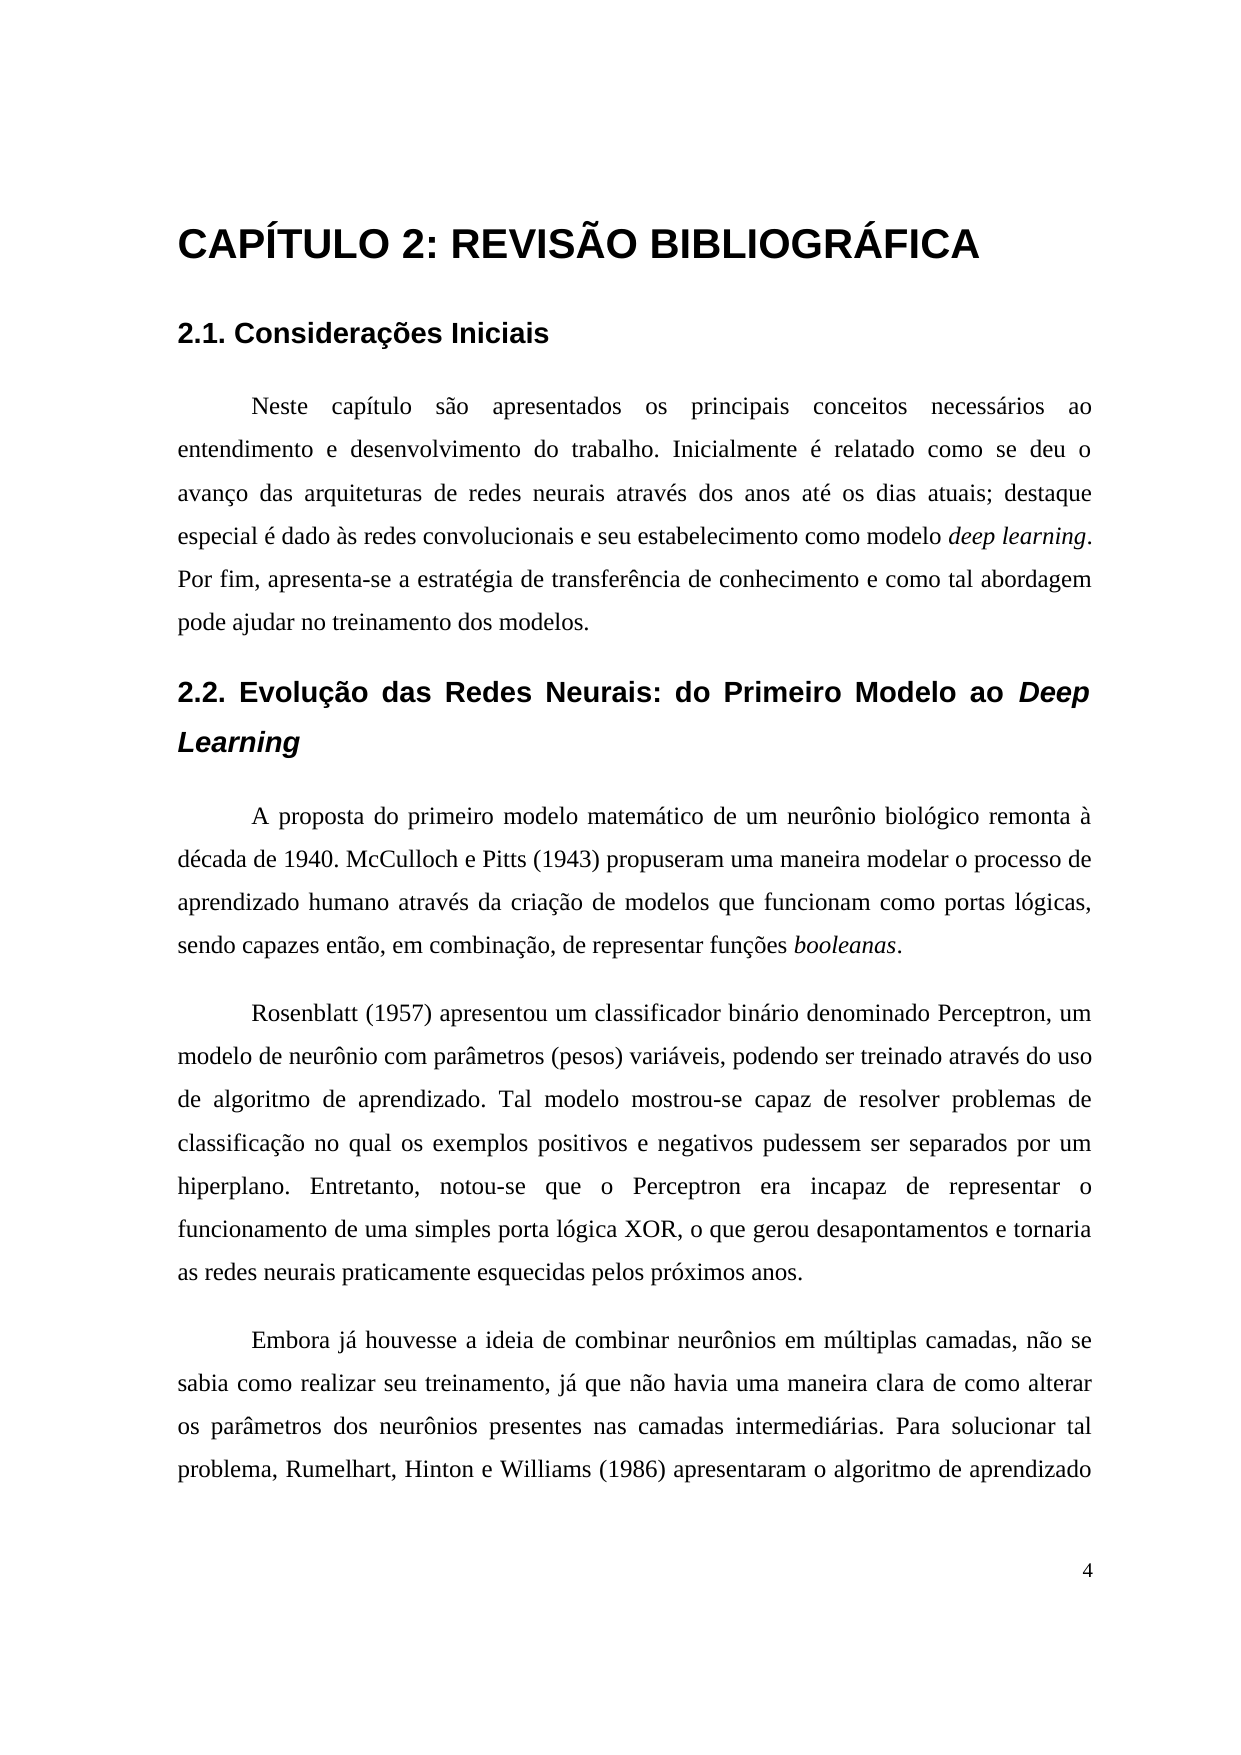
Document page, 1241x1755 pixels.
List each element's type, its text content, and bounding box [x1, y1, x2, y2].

subtitle CAPÍTULO 2: REVISÃO BIBLIOGRÁFICA [177, 219, 1093, 267]
text A proposta do primeiro modelo matemático de um neurônio biológico remonta à década de 1940. McCulloch e Pitts (1943) propuseram uma maneira modelar o processo de aprendizado humano através da criação de modelos que funcionam como portas lógicas, sendo capazes então, em combinação, de representar funções booleanas. [177, 801, 1093, 959]
text Neste capítulo são apresentados os principais conceitos necessários ao entendimento e desenvolvimento do trabalho. Inicialmente é relatado como se deu o avanço das arquiteturas de redes neurais através dos anos até os dias atuais; destaque especial é dado às redes convolucionais e seu estabelecimento como modelo deep learning. Por fim, apresenta-se a estratégia de transferência de conhecimento e como tal abordagem pode ajudar no treinamento dos modelos. [177, 391, 1093, 636]
text Rosenblatt (1957) apresentou um classificador binário denominado Perceptron, um modelo de neurônio com parâmetros (pesos) variáveis, podendo ser treinado através do uso de algoritmo de aprendizado. Tal modelo mostrou-se capaz de resolver problemas de classificação no qual os exemplos positivos e negativos pudessem ser separados por um hiperplano. Entretanto, notou-se que o Perceptron era incapaz de representar o funcionamento de uma simples porta lógica XOR, o que gerou desapontamentos e tornaria as redes neurais praticamente esquecidas pelos próximos anos. [177, 998, 1093, 1286]
subtitle 2.2. Evolução das Redes Neurais: do Primeiro Modelo ao Deep Learning [177, 675, 1093, 759]
text Embora já houvesse a ideia de combinar neurônios em múltiplas camadas, não se sabia como realizar seu treinamento, já que não havia uma maneira clara de como alterar os parâmetros dos neurônios presentes nas camadas intermediárias. Para solucionar tal problema, Rumelhart, Hinton e Williams (1986) apresentaram o algoritmo de aprendizado [177, 1325, 1093, 1483]
subtitle 2.1. Considerações Iniciais [177, 316, 1093, 349]
